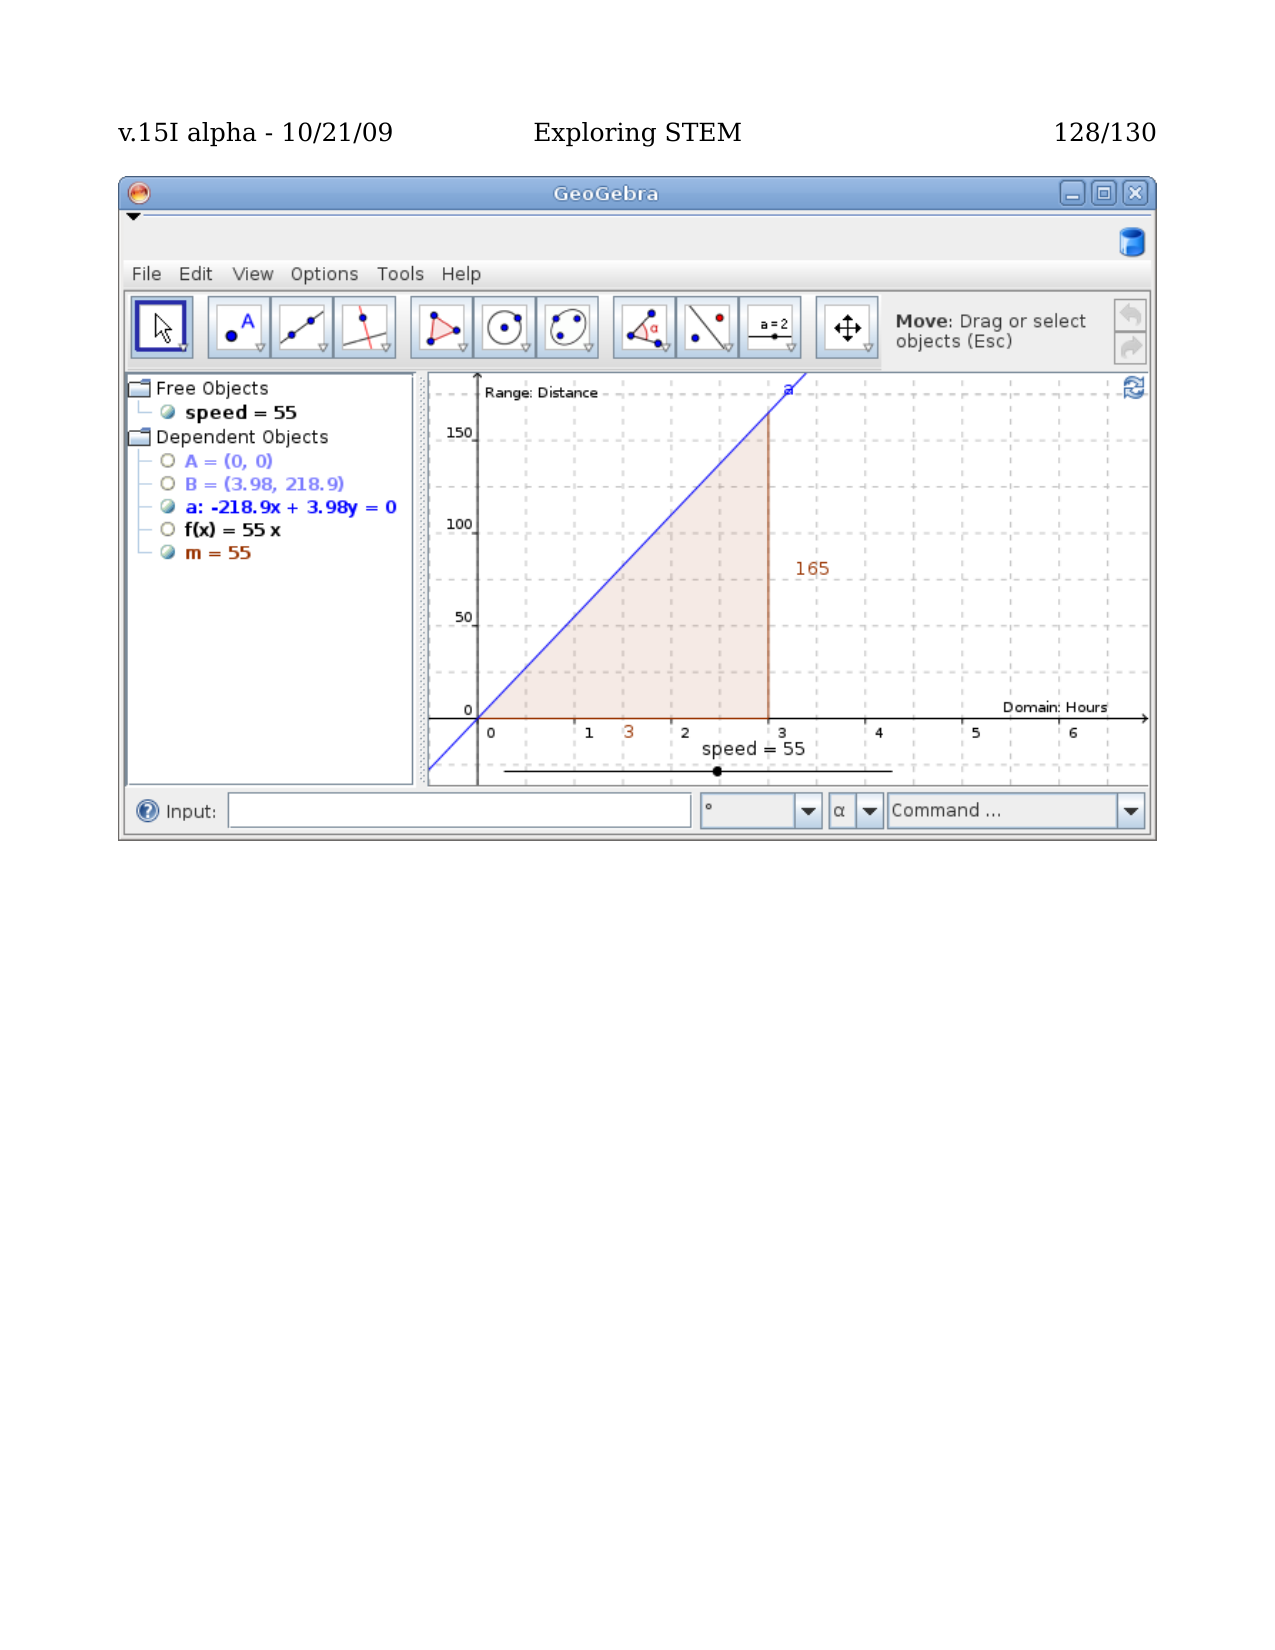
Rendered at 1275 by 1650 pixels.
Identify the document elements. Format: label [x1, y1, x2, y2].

picture [118, 176, 1157, 841]
